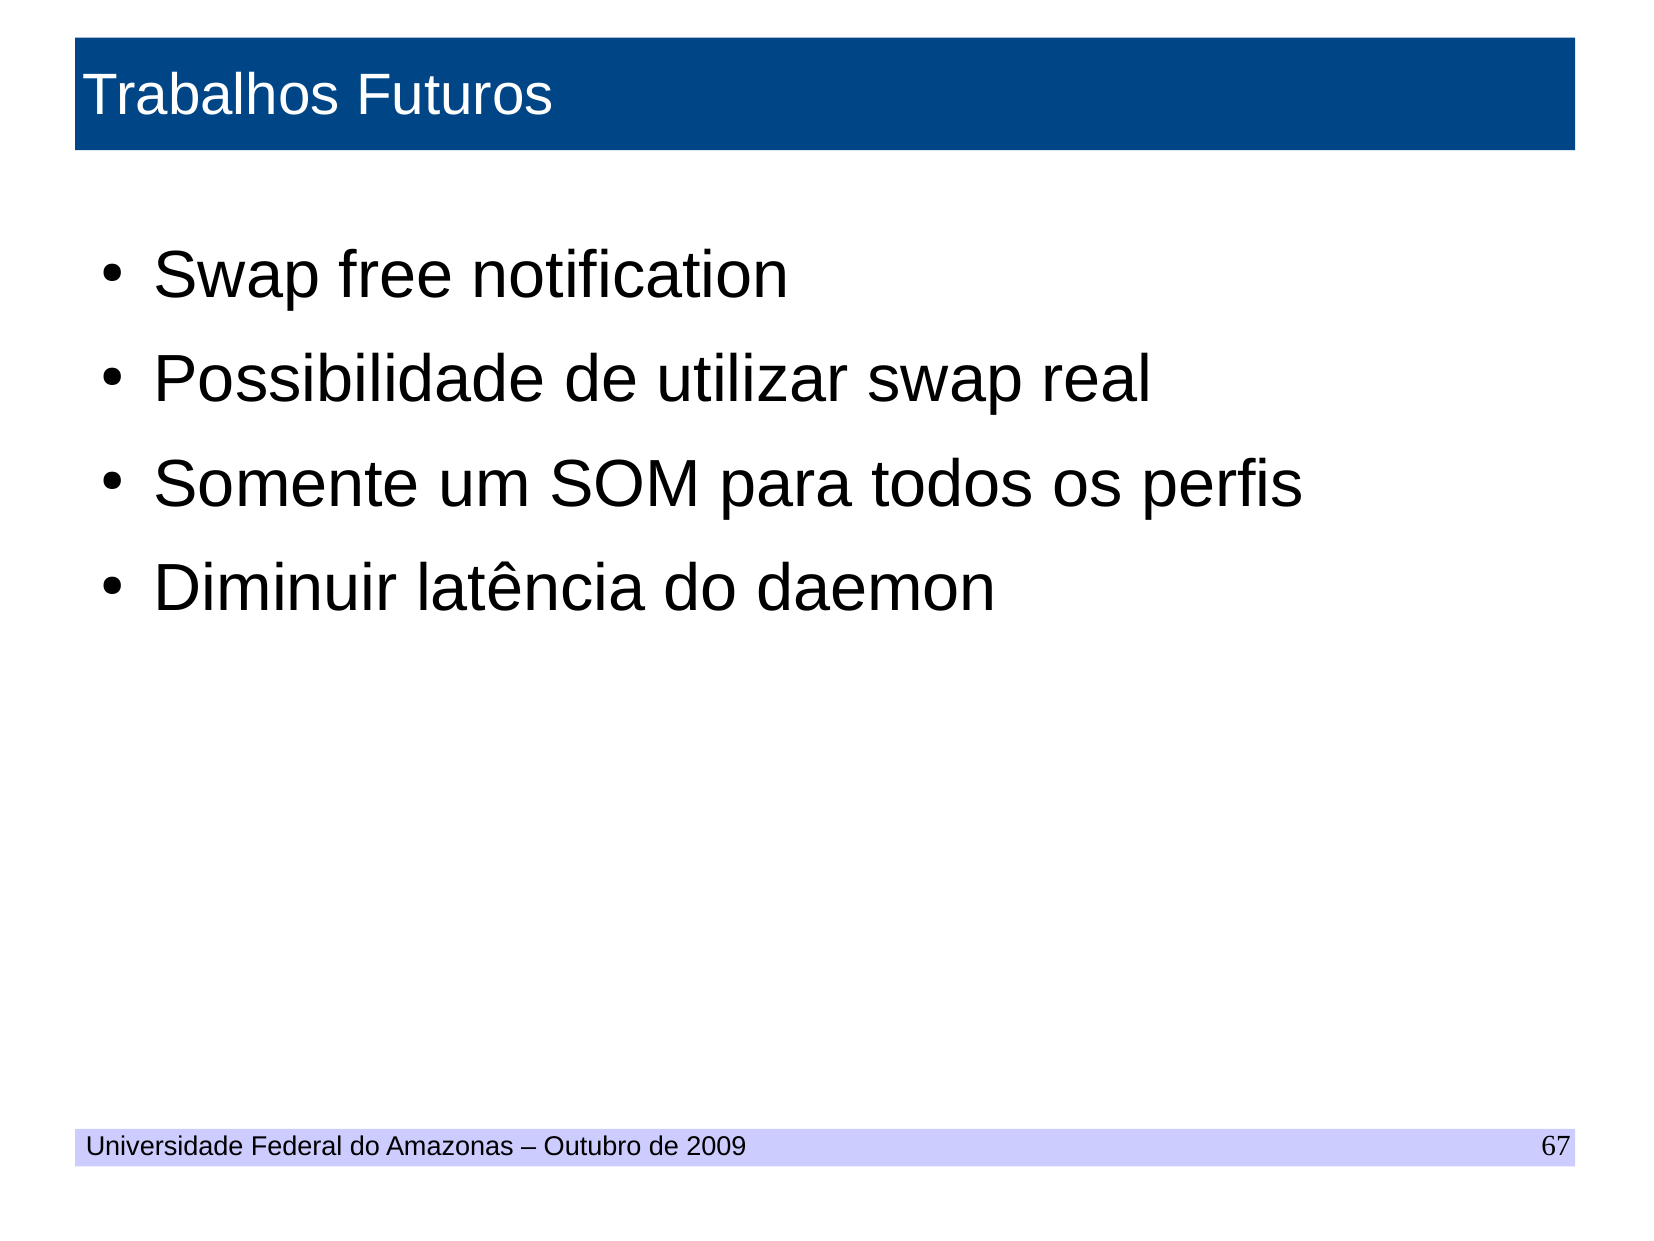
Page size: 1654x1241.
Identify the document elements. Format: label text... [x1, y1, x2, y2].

list Swap free notification Possibilidade de utilizar swap real Somente um SOM para todos os perfis Diminuir latência do daemon [82, 237, 1571, 1056]
title Trabalhos Futuros [82, 43, 1571, 145]
